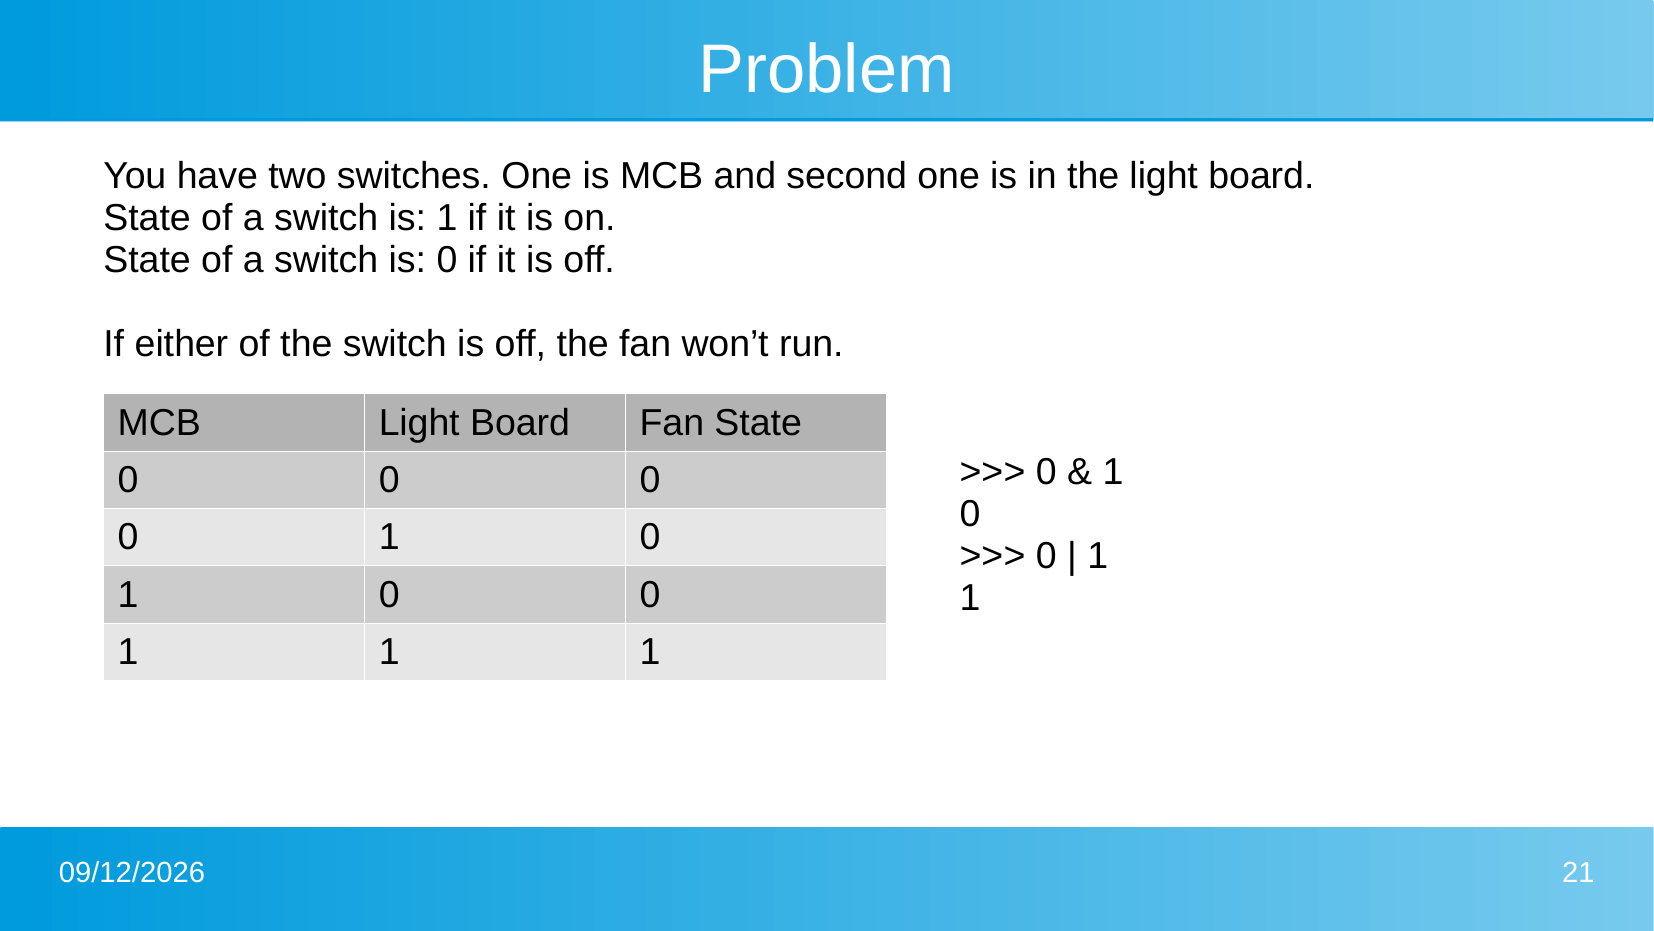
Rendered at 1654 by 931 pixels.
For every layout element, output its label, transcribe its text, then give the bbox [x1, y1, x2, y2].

title Problem [59, 29, 1595, 108]
table_cell 0 [365, 566, 625, 623]
table_header Light Board [365, 394, 625, 451]
text_box >>> 0 & 1 0 >>> 0 | 1 1 [944, 442, 1329, 752]
text_box You have two switches. One is MCB and second one is in the light board. State of a switch is: 1 if it is on. State of a switch is: 0 if it is off. If either of the switch is off, the fan won’t run. [88, 146, 1447, 443]
table_cell 1 [104, 566, 364, 623]
table_cell 0 [104, 452, 364, 508]
table_header MCB [104, 394, 364, 451]
table_cell 0 [626, 509, 886, 565]
table_cell 1 [365, 509, 625, 565]
table_cell 0 [626, 566, 886, 623]
table_cell 0 [626, 452, 886, 508]
table_cell 1 [626, 624, 886, 680]
table_cell 0 [104, 509, 364, 565]
table_header Fan State [626, 394, 886, 451]
table_cell 0 [365, 452, 625, 508]
table_cell 1 [365, 624, 625, 680]
table_cell 1 [104, 624, 364, 680]
